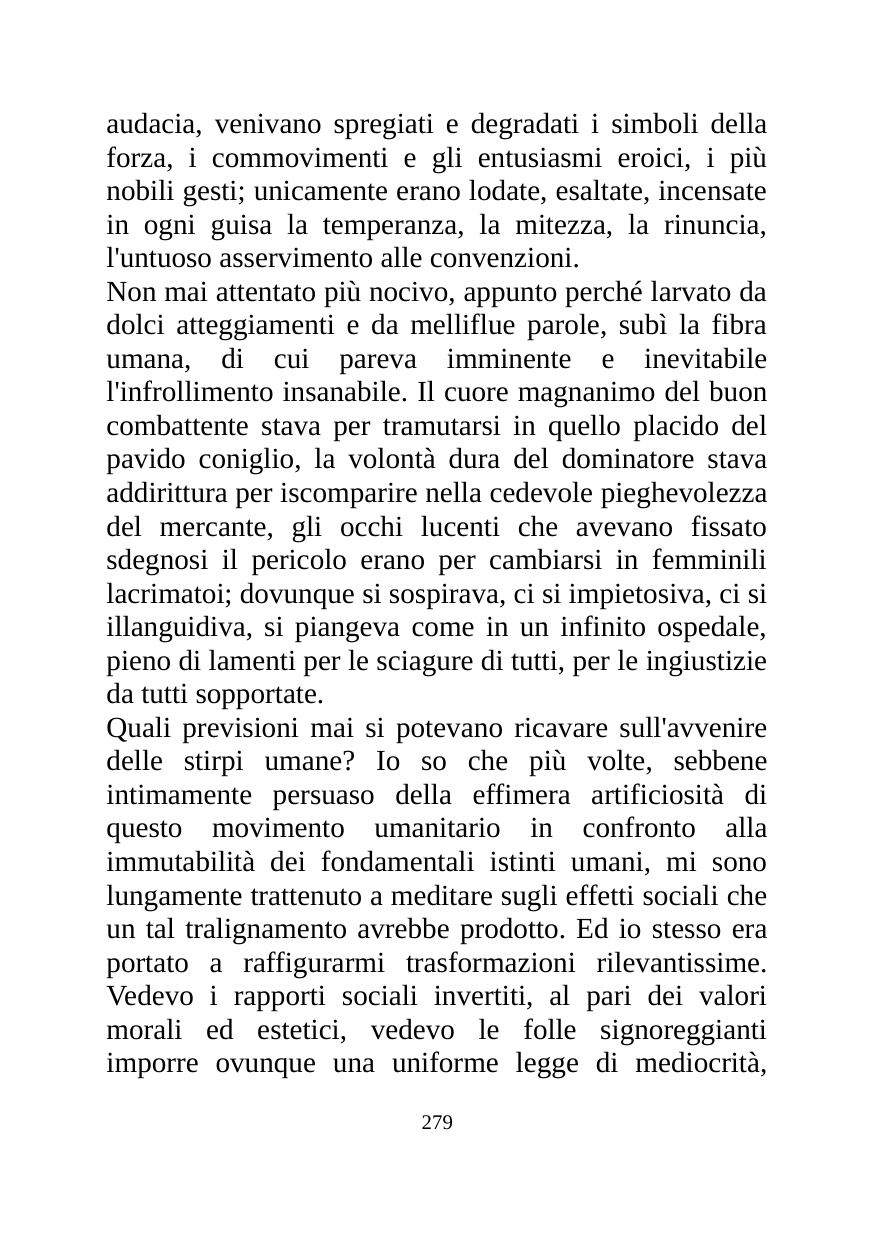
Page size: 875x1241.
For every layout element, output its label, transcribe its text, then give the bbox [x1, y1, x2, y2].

text Quali previsioni mai si potevano ricavare sull'avvenire delle stirpi umane? Io so che più volte, sebbene intimamente persuaso della effimera artificiosità di questo movimento umanitario in confronto alla immutabilità dei fondamentali istinti umani, mi sono lungamente trattenuto a meditare sugli effetti sociali che un tal tralignamento avrebbe prodotto. Ed io stesso era portato a raffigurarmi trasformazioni rilevantissime. Vedevo i rapporti sociali invertiti, al pari dei valori morali ed estetici, vedevo le folle signoreggianti imporre ovunque una uniforme legge di mediocrità, [106, 710, 768, 1079]
text audacia, venivano spregiati e degradati i simboli della forza, i commovimenti e gli entusiasmi eroici, i più nobili gesti; unicamente erano lodate, esaltate, incensate in ogni guisa la temperanza, la mitezza, la rinuncia, l'untuoso asservimento alle convenzioni. [106, 106, 768, 274]
text Non mai attentato più nocivo, appunto perché larvato da dolci atteggiamenti e da melliflue parole, subì la fibra umana, di cui pareva imminente e inevitabile l'infrollimento insanabile. Il cuore magnanimo del buon combattente stava per tramutarsi in quello placido del pavido coniglio, la volontà dura del dominatore stava addirittura per iscomparire nella cedevole pieghevolezza del mercante, gli occhi lucenti che avevano fissato sdegnosi il pericolo erano per cambiarsi in femminili lacrimatoi; dovunque si sospirava, ci si impietosiva, ci si illanguidiva, si piangeva come in un infinito ospedale, pieno di lamenti per le sciagure di tutti, per le ingiustizie da tutti sopportate. [106, 274, 768, 710]
